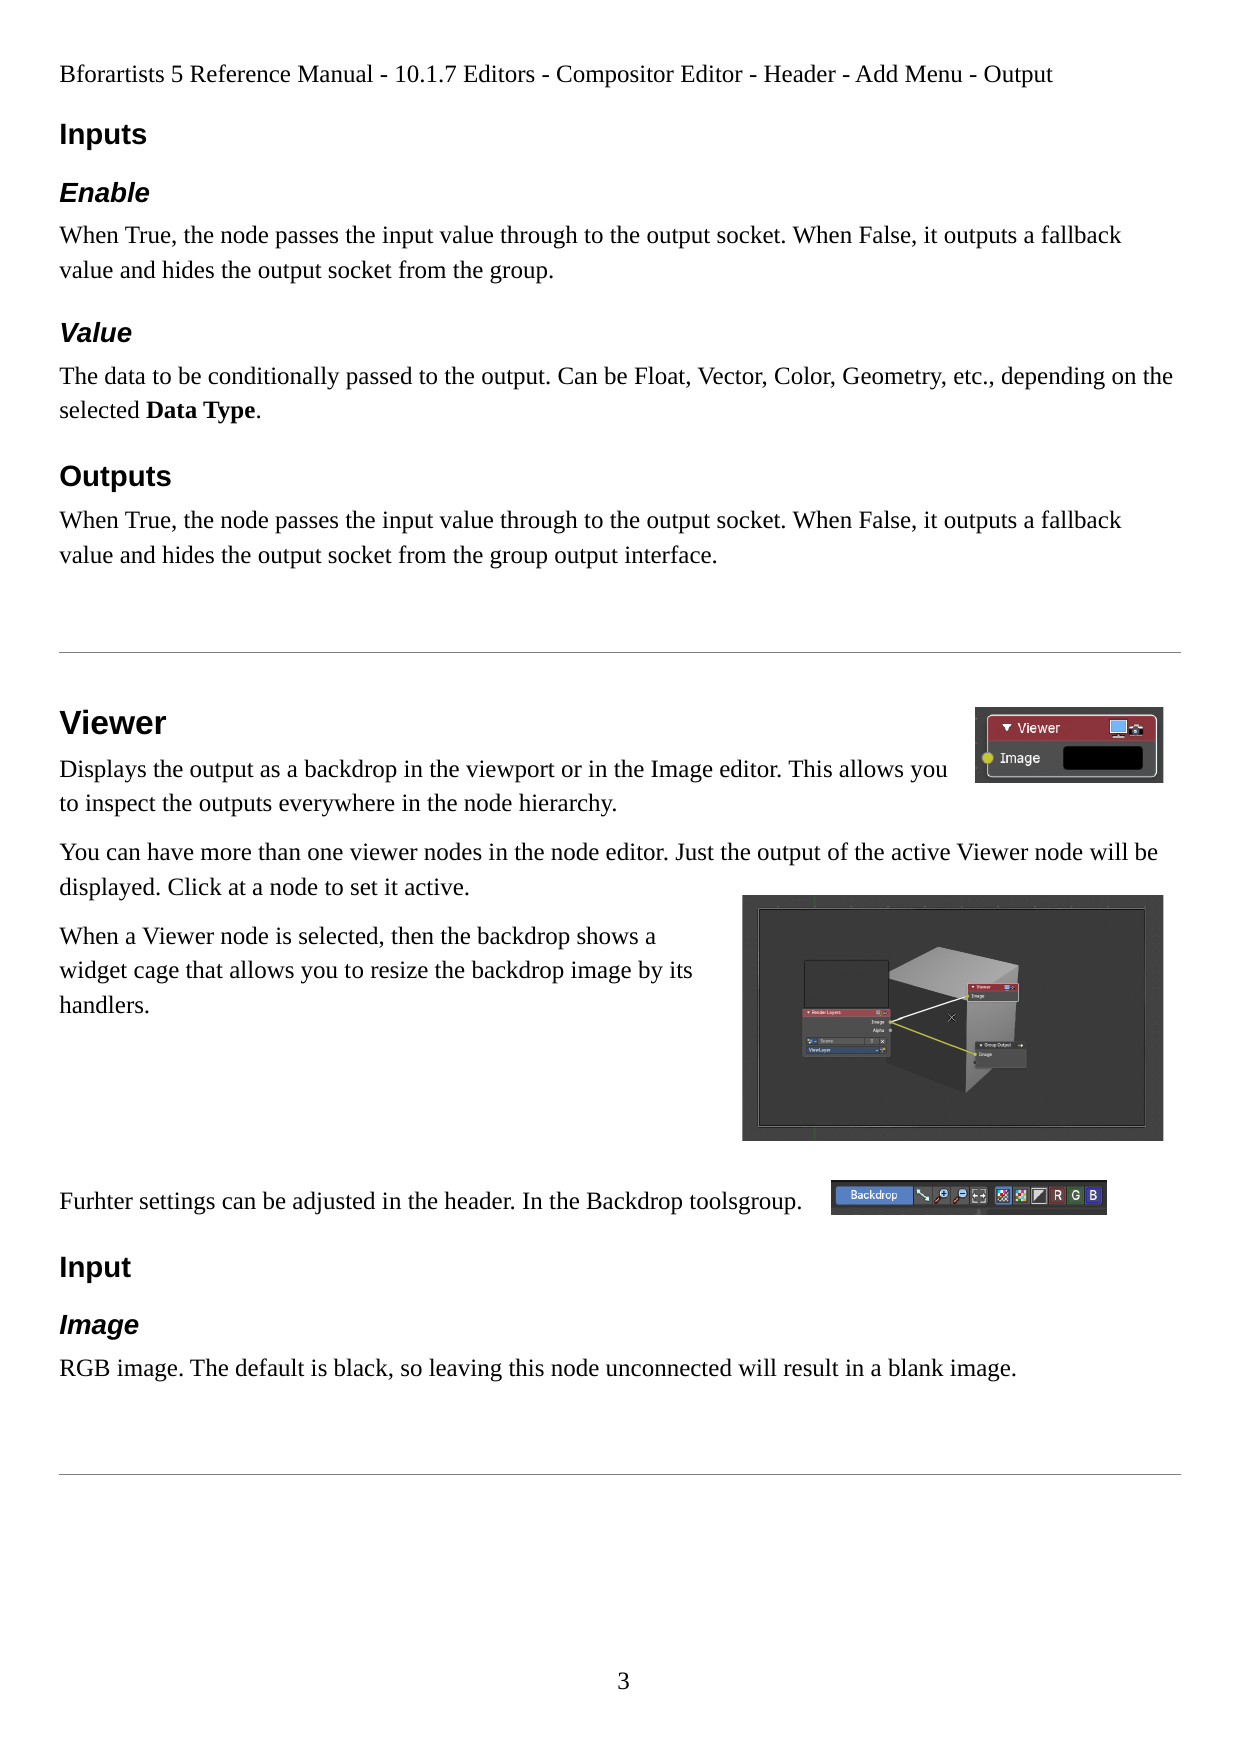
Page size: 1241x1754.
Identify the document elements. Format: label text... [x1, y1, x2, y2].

text [1107, 1186, 1181, 1215]
text When True, the node passes the input value through to the output socket. When False, it outputs a fallback value and hides the output socket from the group. [59, 220, 1181, 284]
text The data to be conditionally passed to the output. Can be Float, Vector, Color, Geometry, etc., depending on the selected Data Type. [59, 361, 1181, 424]
subtitle Value [59, 316, 1181, 348]
picture [975, 707, 1164, 783]
subtitle Viewer [59, 703, 1181, 741]
subtitle Input [59, 1250, 1181, 1284]
picture [742, 895, 1164, 1141]
picture [831, 1180, 1107, 1215]
subtitle Image [59, 1309, 1181, 1341]
subtitle Enable [59, 176, 1181, 208]
text You can have more than one viewer nodes in the node editor. Just the output of the active Viewer node will be displayed. Click at a node to set it active. [59, 837, 1181, 901]
text RGB image. The default is black, so leaving this node unconnected will result in a blank image. [59, 1353, 1181, 1382]
text Furhter settings can be adjusted in the header. In the Backdrop toolsgroup. [59, 1186, 831, 1215]
text Displays the output as a backdrop in the viewport or in the Image editor. This allows you to inspect the outputs everywhere in the node hierarchy. [59, 754, 1181, 817]
text When a Viewer node is selected, then the backdrop shows a widget cage that allows you to resize the backdrop image by its handlers. [59, 921, 742, 1019]
subtitle Outputs [59, 459, 1181, 493]
text When True, the node passes the input value through to the output socket. When False, it outputs a fallback value and hides the output socket from the group output interface. [59, 505, 1181, 568]
subtitle Inputs [59, 117, 1181, 151]
